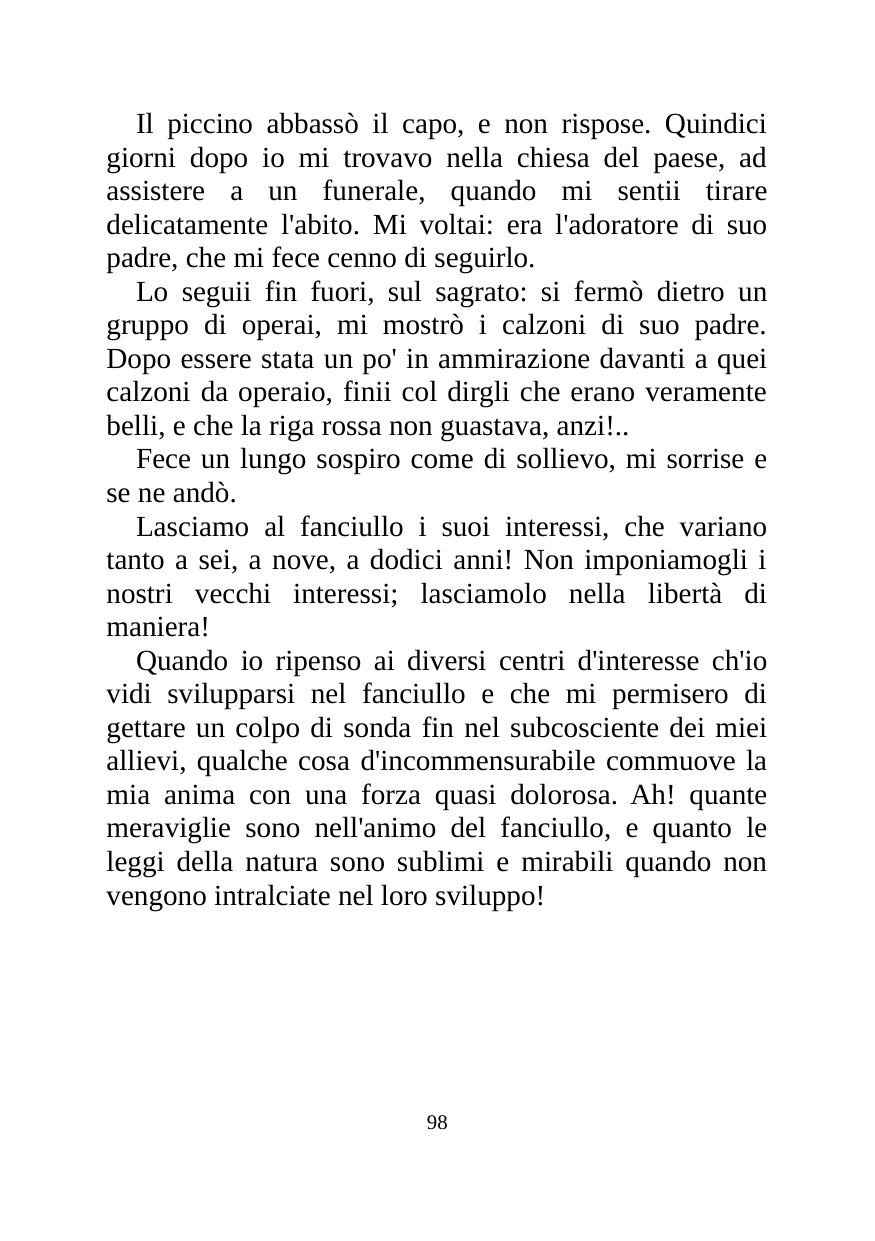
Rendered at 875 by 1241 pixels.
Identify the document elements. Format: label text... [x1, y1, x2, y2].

text Lasciamo al fanciullo i suoi interessi, che variano tanto a sei, a nove, a dodici anni! Non imponiamogli i nostri vecchi interessi; lasciamolo nella libertà di maniera! [106, 509, 768, 643]
text Lo seguii fin fuori, sul sagrato: si fermò dietro un gruppo di operai, mi mostrò i calzoni di suo padre. Dopo essere stata un po' in ammirazione davanti a quei calzoni da operaio, finii col dirgli che erano veramente belli, e che la riga rossa non guastava, anzi!.. [106, 274, 768, 442]
text Il piccino abbassò il capo, e non rispose. Quindici giorni dopo io mi trovavo nella chiesa del paese, ad assistere a un funerale, quando mi sentii tirare delicatamente l'abito. Mi voltai: era l'adoratore di suo padre, che mi fece cenno di seguirlo. [106, 106, 768, 274]
text Quando io ripenso ai diversi centri d'interesse ch'io vidi svilupparsi nel fanciullo e che mi permisero di gettare un colpo di sonda fin nel subcosciente dei miei allievi, qualche cosa d'incommensurabile commuove la mia anima con una forza quasi dolorosa. Ah! quante meraviglie sono nell'animo del fanciullo, e quanto le leggi della natura sono sublimi e mirabili quando non vengono intralciate nel loro sviluppo! [106, 643, 768, 911]
text Fece un lungo sospiro come di sollievo, mi sorrise e se ne andò. [106, 442, 768, 509]
